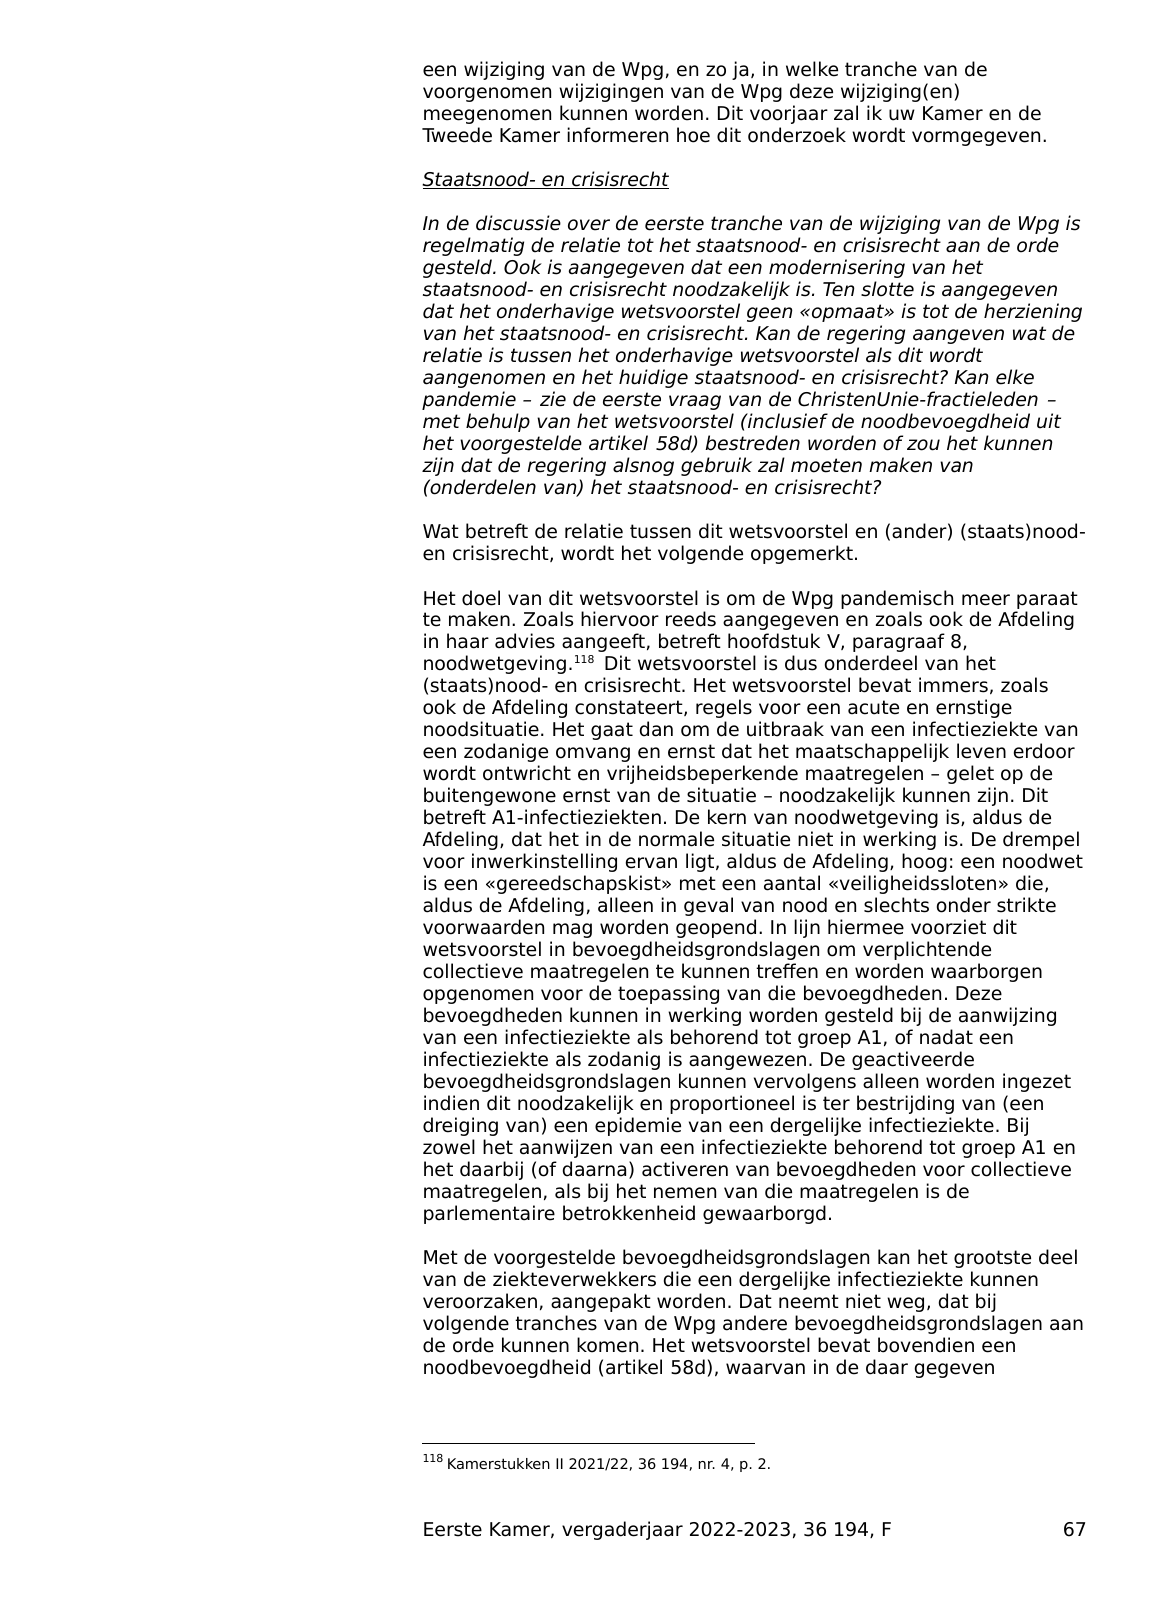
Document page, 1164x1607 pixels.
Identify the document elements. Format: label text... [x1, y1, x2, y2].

text In de discussie over de eerste tranche van de wijziging van de Wpg is regelmatig de relatie tot het staatsnood- en crisisrecht aan de orde gesteld. Ook is aangegeven dat een modernisering van het staatsnood- en crisisrecht noodzakelijk is. Ten slotte is aangegeven dat het onderhavige wetsvoorstel geen «opmaat» is tot de herziening van het staatsnood- en crisisrecht. Kan de regering aangeven wat de relatie is tussen het onderhavige wetsvoorstel als dit wordt aangenomen en het huidige staatsnood- en crisisrecht? Kan elke pandemie – zie de eerste vraag van de ChristenUnie-fractieleden – met behulp van het wetsvoorstel (inclusief de noodbevoegdheid uit het voorgestelde artikel 58d) bestreden worden of zou het kunnen zijn dat de regering alsnog gebruik zal moeten maken van (onderdelen van) het staatsnood- en crisisrecht? [422, 213, 1087, 499]
subtitle Staatsnood- en crisisrecht [422, 169, 1087, 191]
text Kamerstukken II 2021/22, 36 194, nr. 4, p. 2. [422, 1452, 1087, 1474]
text een wijziging van de Wpg, en zo ja, in welke tranche van de voorgenomen wijzigingen van de Wpg deze wijziging(en) meegenomen kunnen worden. Dit voorjaar zal ik uw Kamer en de Tweede Kamer informeren hoe dit onderzoek wordt vormgegeven. [422, 59, 1087, 147]
text Het doel van dit wetsvoorstel is om de Wpg pandemisch meer paraat te maken. Zoals hiervoor reeds aangegeven en zoals ook de Afdeling in haar advies aangeeft, betreft hoofdstuk V, paragraaf 8, noodwetgeving. Dit wetsvoorstel is dus onderdeel van het (staats)nood- en crisisrecht. Het wetsvoorstel bevat immers, zoals ook de Afdeling constateert, regels voor een acute en ernstige noodsituatie. Het gaat dan om de uitbraak van een infectieziekte van een zodanige omvang en ernst dat het maatschappelijk leven erdoor wordt ontwricht en vrijheidsbeperkende maatregelen – gelet op de buitengewone ernst van de situatie – noodzakelijk kunnen zijn. Dit betreft A1-infectieziekten. De kern van noodwetgeving is, aldus de Afdeling, dat het in de normale situatie niet in werking is. De drempel voor inwerkinstelling ervan ligt, aldus de Afdeling, hoog: een noodwet is een «gereedschapskist» met een aantal «veiligheidssloten» die, aldus de Afdeling, alleen in geval van nood en slechts onder strikte voorwaarden mag worden geopend. In lijn hiermee voorziet dit wetsvoorstel in bevoegdheidsgrondslagen om verplichtende collectieve maatregelen te kunnen treffen en worden waarborgen opgenomen voor de toepassing van die bevoegdheden. Deze bevoegdheden kunnen in werking worden gesteld bij de aanwijzing van een infectieziekte als behorend tot groep A1, of nadat een infectieziekte als zodanig is aangewezen. De geactiveerde bevoegdheidsgrondslagen kunnen vervolgens alleen worden ingezet indien dit noodzakelijk en proportioneel is ter bestrijding van (een dreiging van) een epidemie van een dergelijke infectieziekte. Bij zowel het aanwijzen van een infectieziekte behorend tot groep A1 en het daarbij (of daarna) activeren van bevoegdheden voor collectieve maatregelen, als bij het nemen van die maatregelen is de parlementaire betrokkenheid gewaarborgd. [422, 587, 1087, 1225]
text Wat betreft de relatie tussen dit wetsvoorstel en (ander) (staats)nood- en crisisrecht, wordt het volgende opgemerkt. [422, 521, 1087, 565]
text Met de voorgestelde bevoegdheidsgrondslagen kan het grootste deel van de ziekteverwekkers die een dergelijke infectieziekte kunnen veroorzaken, aangepakt worden. Dat neemt niet weg, dat bij volgende tranches van de Wpg andere bevoegdheidsgrondslagen aan de orde kunnen komen. Het wetsvoorstel bevat bovendien een noodbevoegdheid (artikel 58d), waarvan in de daar gegeven [422, 1247, 1087, 1379]
